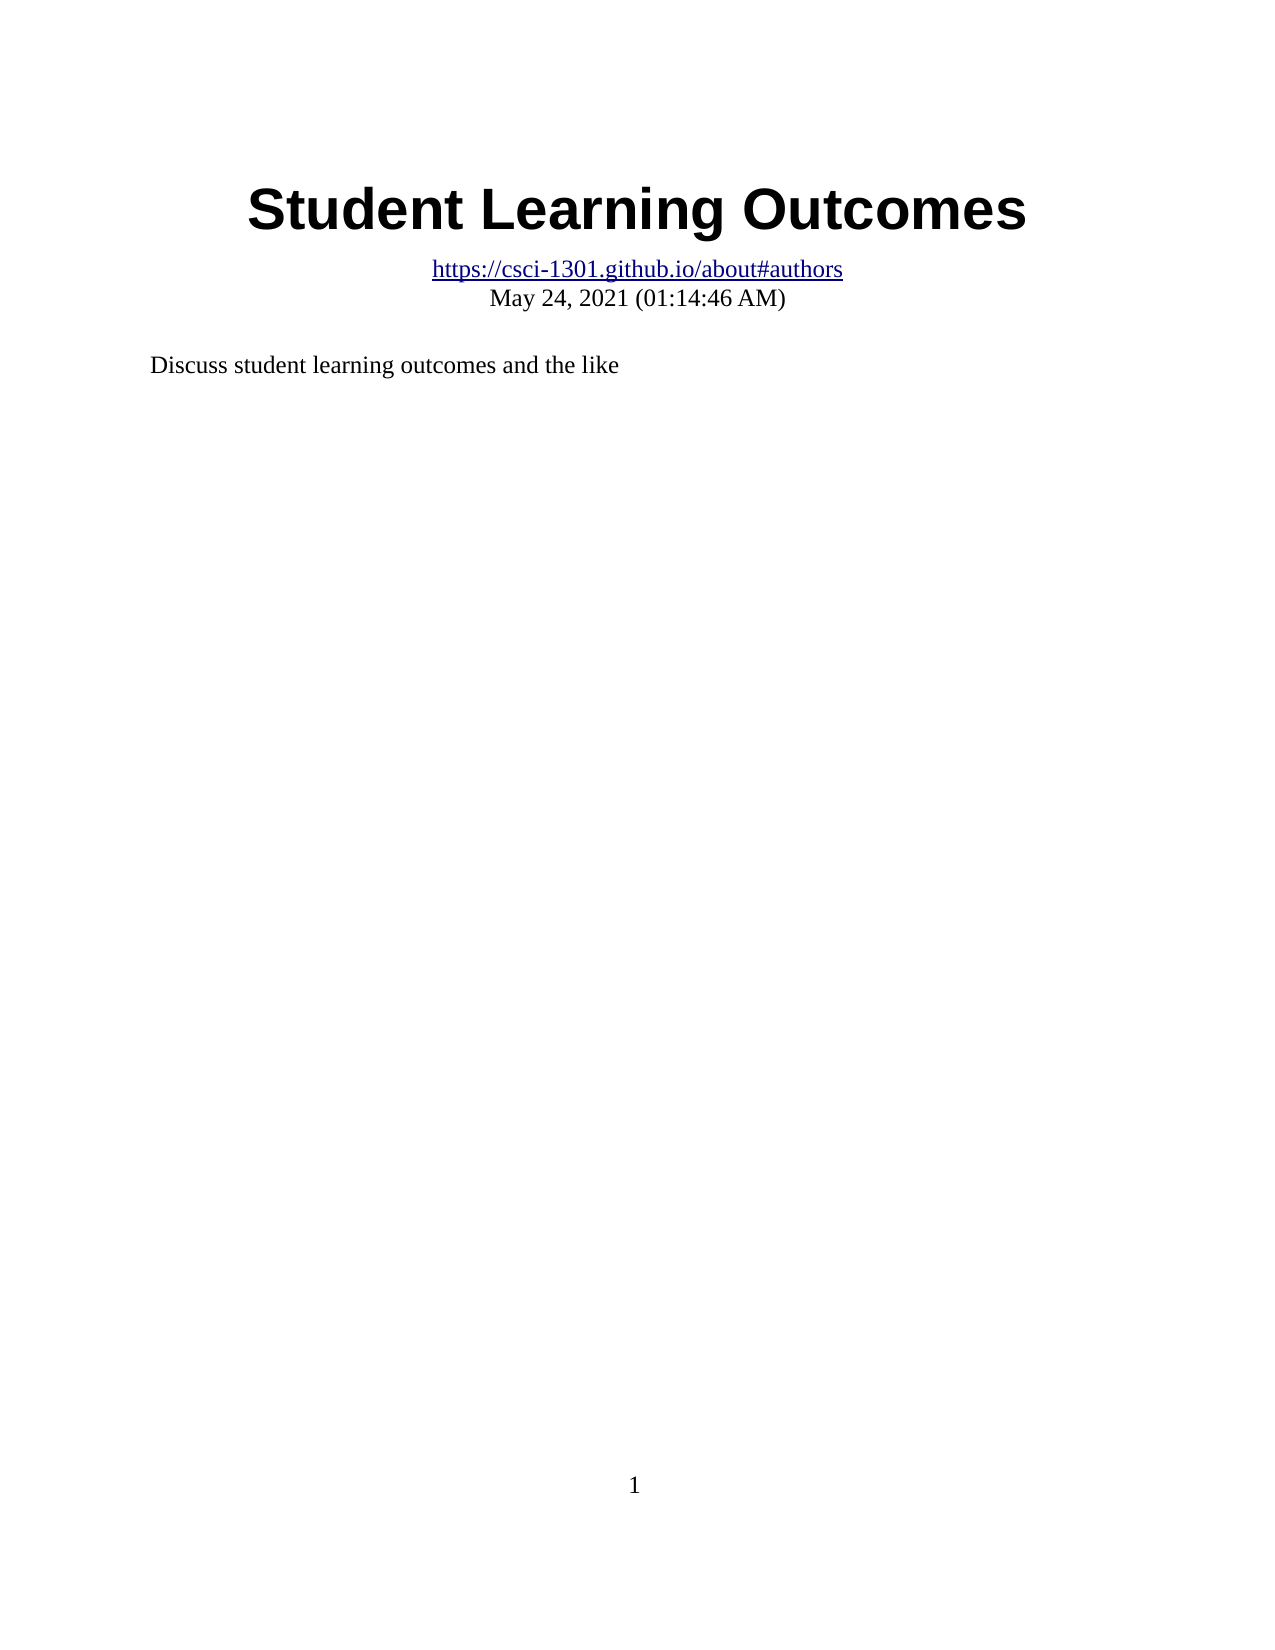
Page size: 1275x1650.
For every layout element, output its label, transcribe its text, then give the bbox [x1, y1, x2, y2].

text May 24, 2021 (01:14:46 AM) [150, 283, 1125, 312]
text https://csci-1301.github.io/about#authors [150, 254, 1125, 283]
title Student Learning Outcomes [150, 175, 1125, 242]
text Discuss student learning outcomes and the like [150, 350, 1125, 378]
